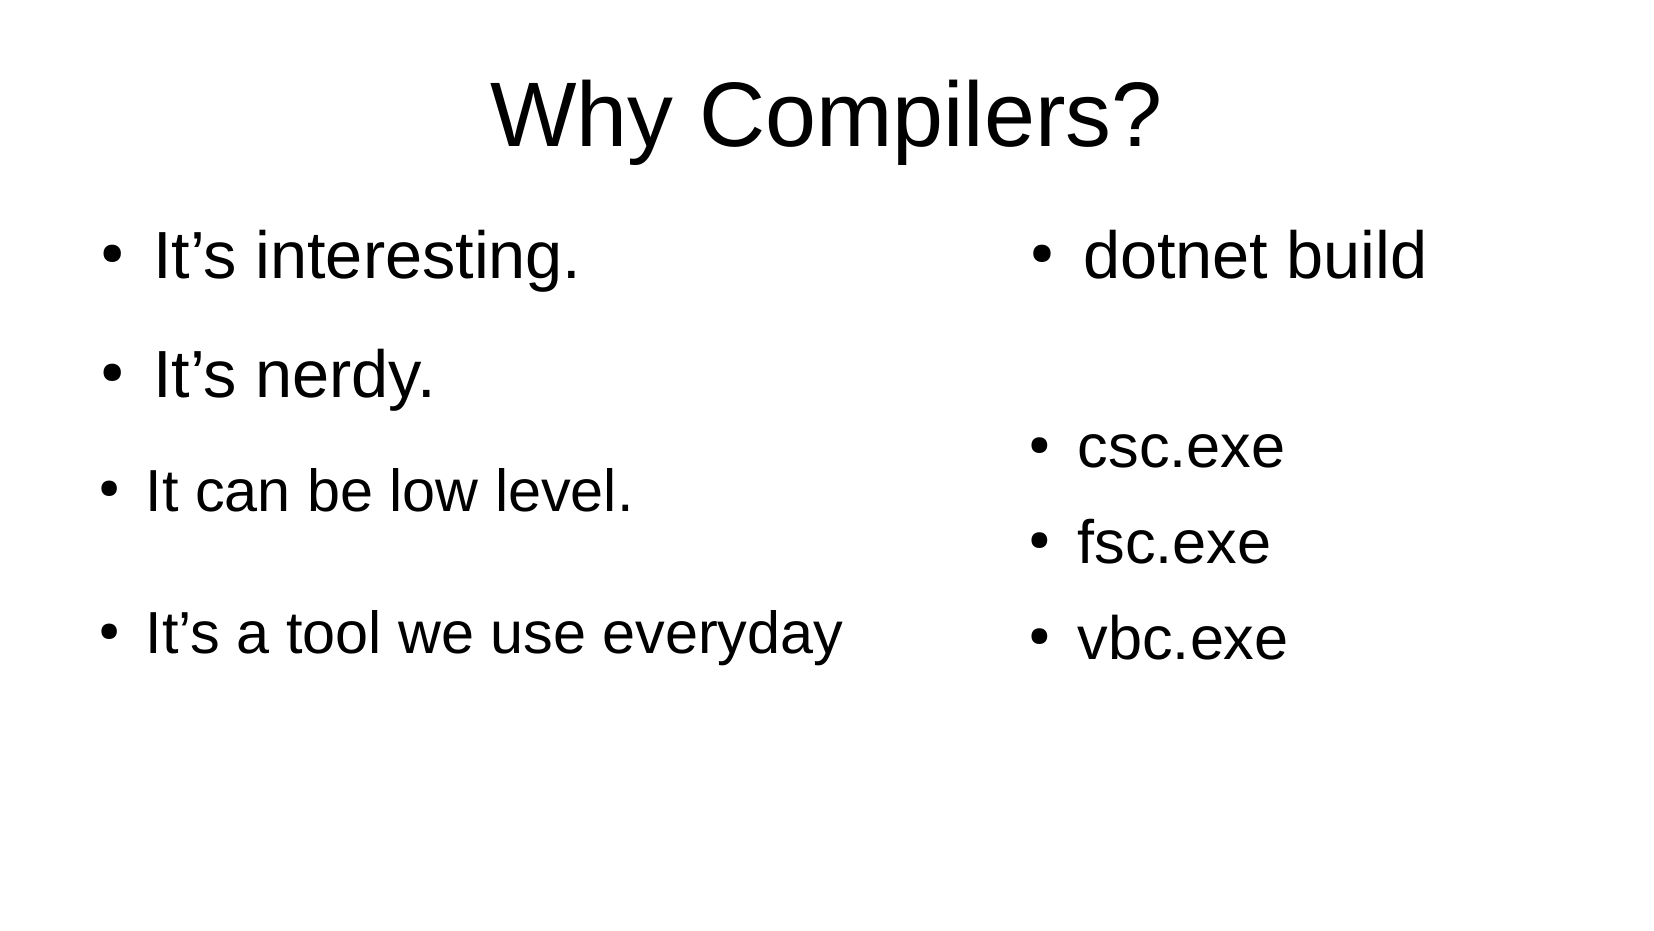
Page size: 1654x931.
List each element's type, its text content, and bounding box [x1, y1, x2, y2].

list csc.exe fsc.exe vbc.exe [1012, 412, 1568, 676]
list It can be low level. [82, 457, 676, 578]
list It’s interesting. [82, 217, 638, 337]
title Why Compilers? [82, 37, 1571, 193]
list It’s a tool we use everyday [82, 600, 901, 720]
list dotnet build [1012, 217, 1568, 338]
list It’s nerdy. [82, 337, 638, 458]
